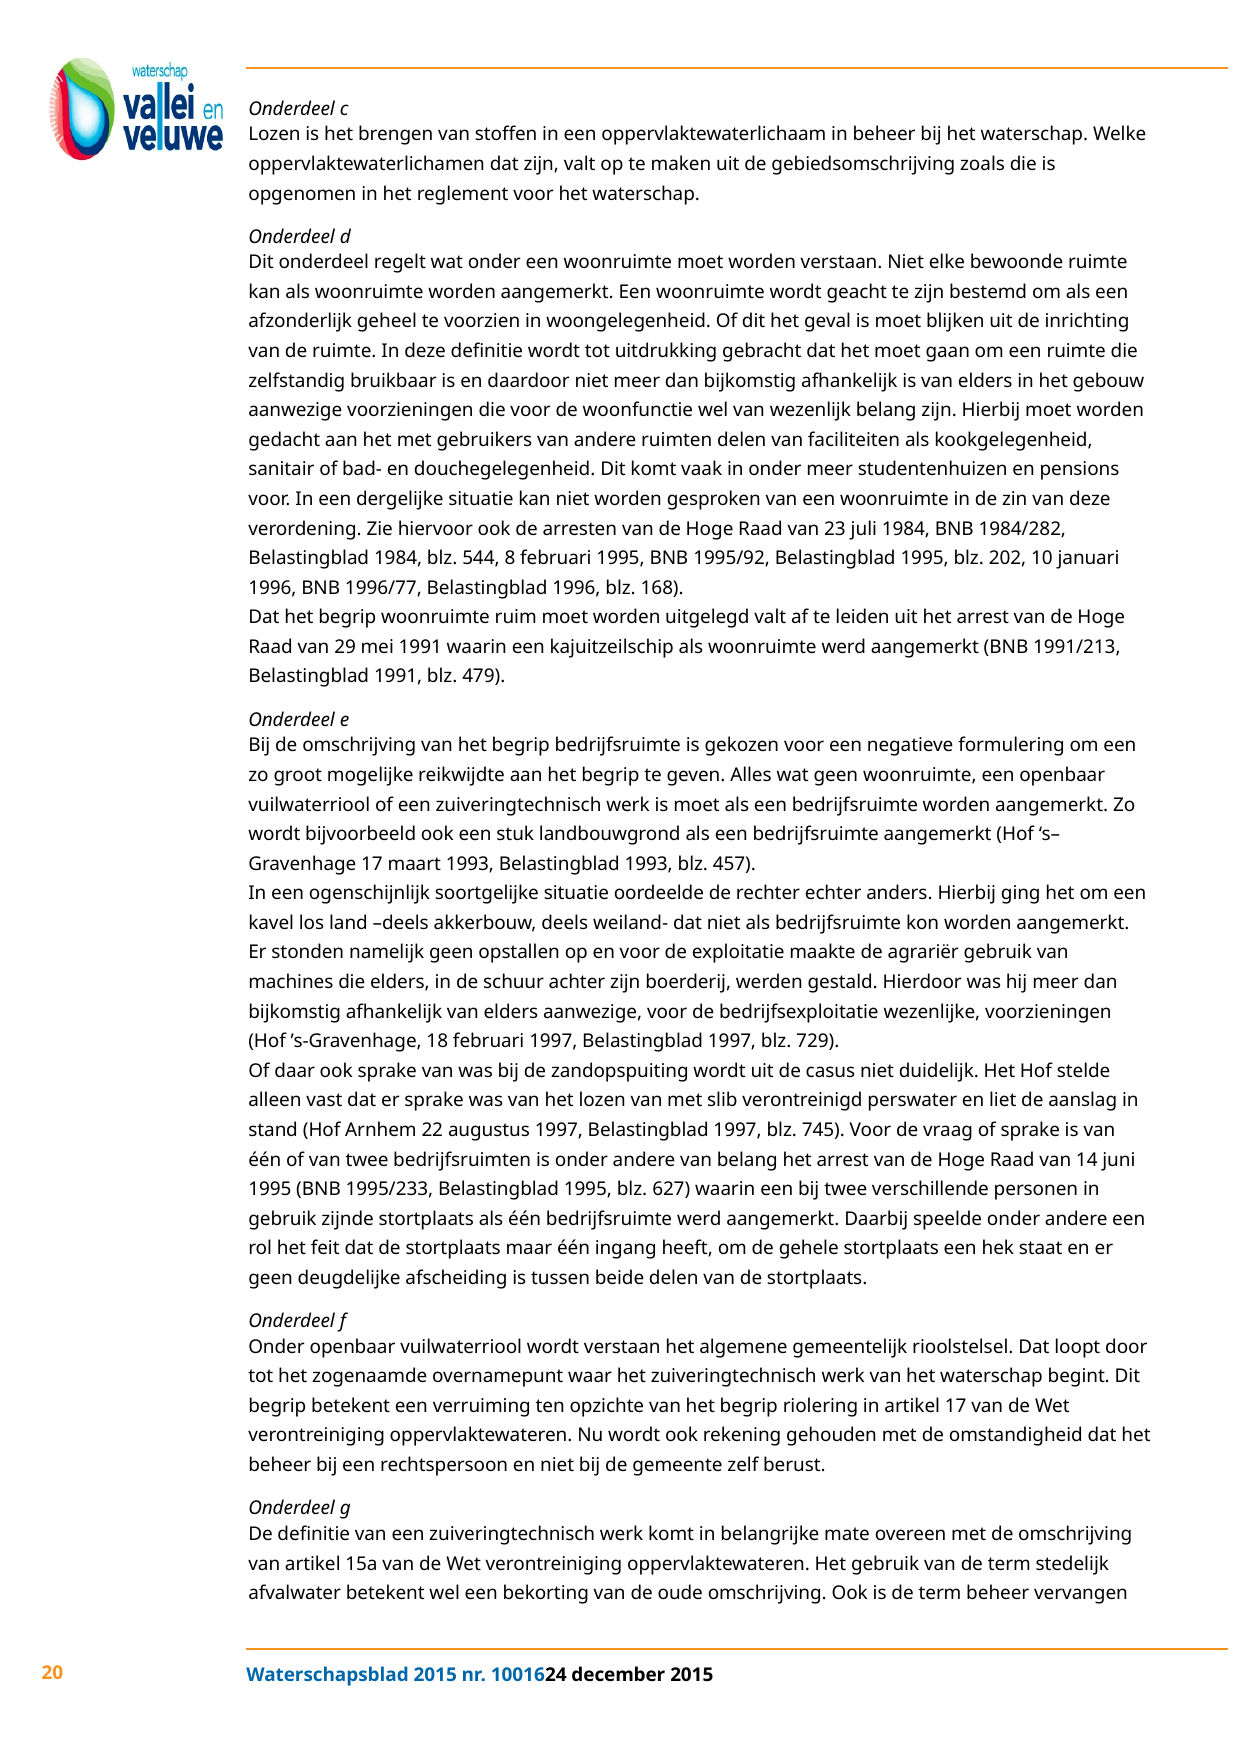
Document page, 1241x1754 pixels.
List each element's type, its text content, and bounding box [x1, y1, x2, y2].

text De definitie van een zuiveringtechnisch werk komt in belangrijke mate overeen met de omschrijving van artikel 15a van de Wet verontreiniging oppervlaktewateren. Het gebruik van de term stedelijk afvalwater betekent wel een bekorting van de oude omschrijving. Ook is de term beheer vervangen [248, 1520, 1152, 1605]
text Onderdeel c [248, 95, 1152, 121]
text Onderdeel f [248, 1307, 1152, 1333]
text Onder openbaar vuilwaterriool wordt verstaan het algemene gemeentelijk rioolstelsel. Dat loopt door tot het zogenaamde overnamepunt waar het zuiveringtechnisch werk van het waterschap begint. Dit begrip betekent een verruiming ten opzichte van het begrip riolering in artikel 17 van de Wet verontreiniging oppervlaktewateren. Nu wordt ook rekening gehouden met de omstandigheid dat het beheer bij een rechtspersoon en niet bij de gemeente zelf berust. [248, 1333, 1152, 1477]
text Bij de omschrijving van het begrip bedrijfsruimte is gekozen voor een negatieve formulering om een zo groot mogelijke reikwijdte aan het begrip te geven. Alles wat geen woonruimte, een openbaar vuilwaterriool of een zuiveringtechnisch werk is moet als een bedrijfsruimte worden aangemerkt. Zo wordt bijvoorbeeld ook een stuk landbouwgrond als een bedrijfsruimte aangemerkt (Hof ‘s–Gravenhage 17 maart 1993, Belastingblad 1993, blz. 457). [248, 732, 1152, 876]
text Dit onderdeel regelt wat onder een woonruimte moet worden verstaan. Niet elke bewoonde ruimte kan als woonruimte worden aangemerkt. Een woonruimte wordt geacht te zijn bestemd om als een afzonderlijk geheel te voorzien in woongelegenheid. Of dit het geval is moet blijken uit de inrichting van de ruimte. In deze definitie wordt tot uitdrukking gebracht dat het moet gaan om een ruimte die zelfstandig bruikbaar is en daardoor niet meer dan bijkomstig afhankelijk is van elders in het gebouw aanwezige voorzieningen die voor de woonfunctie wel van wezenlijk belang zijn. Hierbij moet worden gedacht aan het met gebruikers van andere ruimten delen van faciliteiten als kookgelegenheid, sanitair of bad- en douchegelegenheid. Dit komt vaak in onder meer studentenhuizen en pensions voor. In een dergelijke situatie kan niet worden gesproken van een woonruimte in de zin van deze verordening. Zie hiervoor ook de arresten van de Hoge Raad van 23 juli 1984, BNB 1984/282, Belastingblad 1984, blz. 544, 8 februari 1995, BNB 1995/92, Belastingblad 1995, blz. 202, 10 januari 1996, BNB 1996/77, Belastingblad 1996, blz. 168). [248, 248, 1152, 600]
picture [41, 47, 231, 172]
text Onderdeel d [248, 223, 1152, 248]
text Onderdeel g [248, 1494, 1152, 1520]
text In een ogenschijnlijk soortgelijke situatie oordeelde de rechter echter anders. Hierbij ging het om een kavel los land –deels akkerbouw, deels weiland- dat niet als bedrijfsruimte kon worden aangemerkt. Er stonden namelijk geen opstallen op en voor de exploitatie maakte de agrariër gebruik van machines die elders, in de schuur achter zijn boerderij, werden gestald. Hierdoor was hij meer dan bijkomstig afhankelijk van elders aanwezige, voor de bedrijfsexploitatie wezenlijke, voorzieningen (Hof ’s-Gravenhage, 18 februari 1997, Belastingblad 1997, blz. 729). [248, 879, 1152, 1053]
text Of daar ook sprake van was bij de zandopspuiting wordt uit de casus niet duidelijk. Het Hof stelde alleen vast dat er sprake was van het lozen van met slib verontreinigd perswater en liet de aanslag in stand (Hof Arnhem 22 augustus 1997, Belastingblad 1997, blz. 745). Voor de vraag of sprake is van één of van twee bedrijfsruimten is onder andere van belang het arrest van de Hoge Raad van 14 juni 1995 (BNB 1995/233, Belastingblad 1995, blz. 627) waarin een bij twee verschillende personen in gebruik zijnde stortplaats als één bedrijfsruimte werd aangemerkt. Daarbij speelde onder andere een rol het feit dat de stortplaats maar één ingang heeft, om de gehele stortplaats een hek staat en er geen deugdelijke afscheiding is tussen beide delen van de stortplaats. [248, 1057, 1152, 1290]
text Dat het begrip woonruimte ruim moet worden uitgelegd valt af te leiden uit het arrest van de Hoge Raad van 29 mei 1991 waarin een kajuitzeilschip als woonruimte werd aangemerkt (BNB 1991/213, Belastingblad 1991, blz. 479). [248, 603, 1152, 688]
text Onderdeel e [248, 706, 1152, 732]
text Lozen is het brengen van stoffen in een oppervlaktewaterlichaam in beheer bij het waterschap. Welke oppervlaktewaterlichamen dat zijn, valt op te maken uit de gebiedsomschrijving zoals die is opgenomen in het reglement voor het waterschap. [248, 121, 1152, 205]
